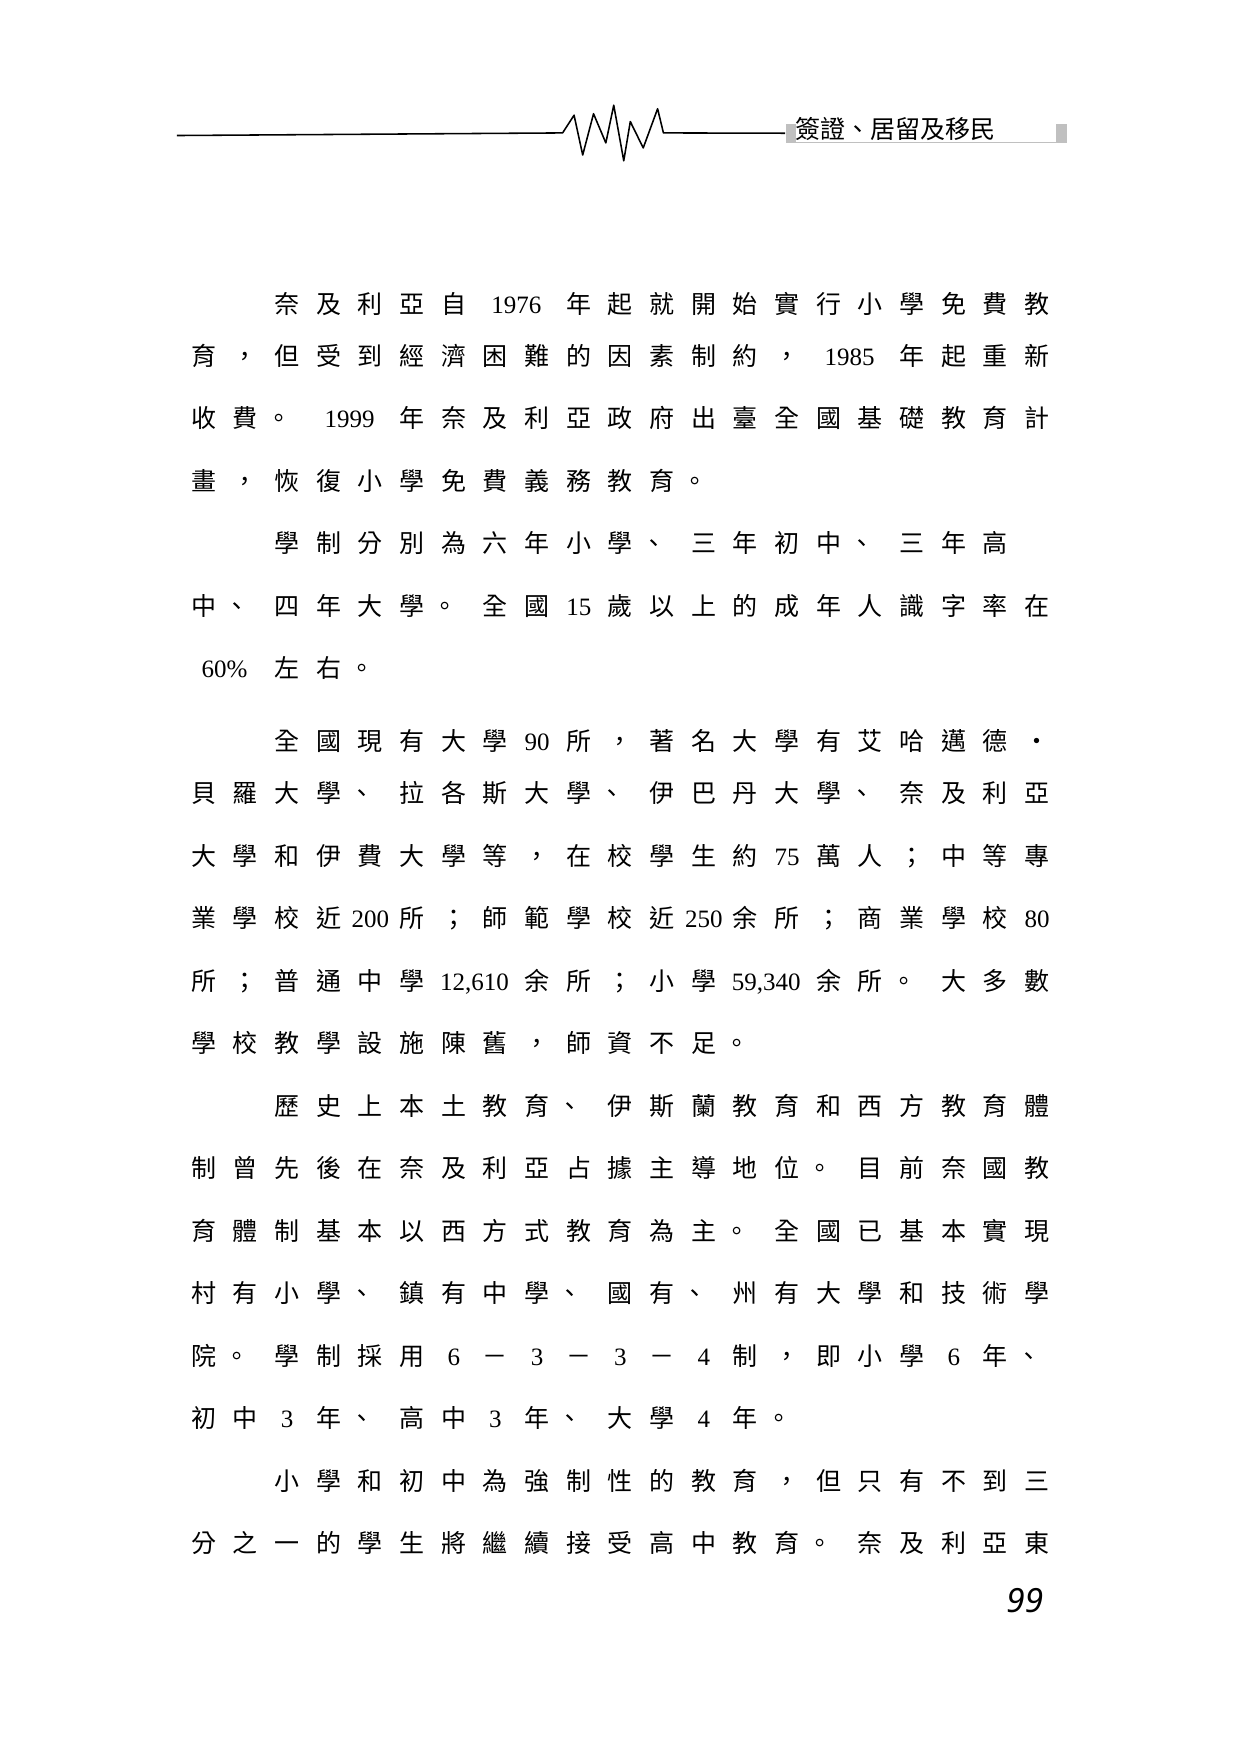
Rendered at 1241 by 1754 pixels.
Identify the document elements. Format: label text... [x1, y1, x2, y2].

text 學制分別為六年小學、三年初中、三年高中、四年大學。全國15歲以上的成年人識字率在60%左右。 [183, 500, 1058, 688]
text 小學和初中為強制性的教育，但只有不到三分之一的學生將繼續接受高中教育。奈及利亞東 [183, 1438, 1058, 1563]
text 歷史上本土教育、伊斯蘭教育和西方教育體制曾先後在奈及利亞占據主導地位。目前奈國教育體制基本以西方式教育為主。全國已基本實現村有小學、鎮有中學、國有、州有大學和技術學院。學制採用6－3－3－4制，即小學6年、初中3年、高中3年、大學4年。 [183, 1063, 1058, 1438]
text 全國現有大學90所，著名大學有艾哈邁德‧貝羅大學、拉各斯大學、伊巴丹大學、奈及利亞大學和伊費大學等，在校學生約75萬人；中等專業學校近200所；師範學校近250余所；商業學校80所；普通中學12,610余所；小學59,340余所。大多數學校教學設施陳舊，師資不足。 [183, 688, 1058, 1063]
text 奈及利亞自1976年起就開始實行小學免費教育，但受到經濟困難的因素制約，1985年起重新收費。1999年奈及利亞政府出臺全國基礎教育計畫，恢復小學免費義務教育。 [183, 250, 1058, 500]
